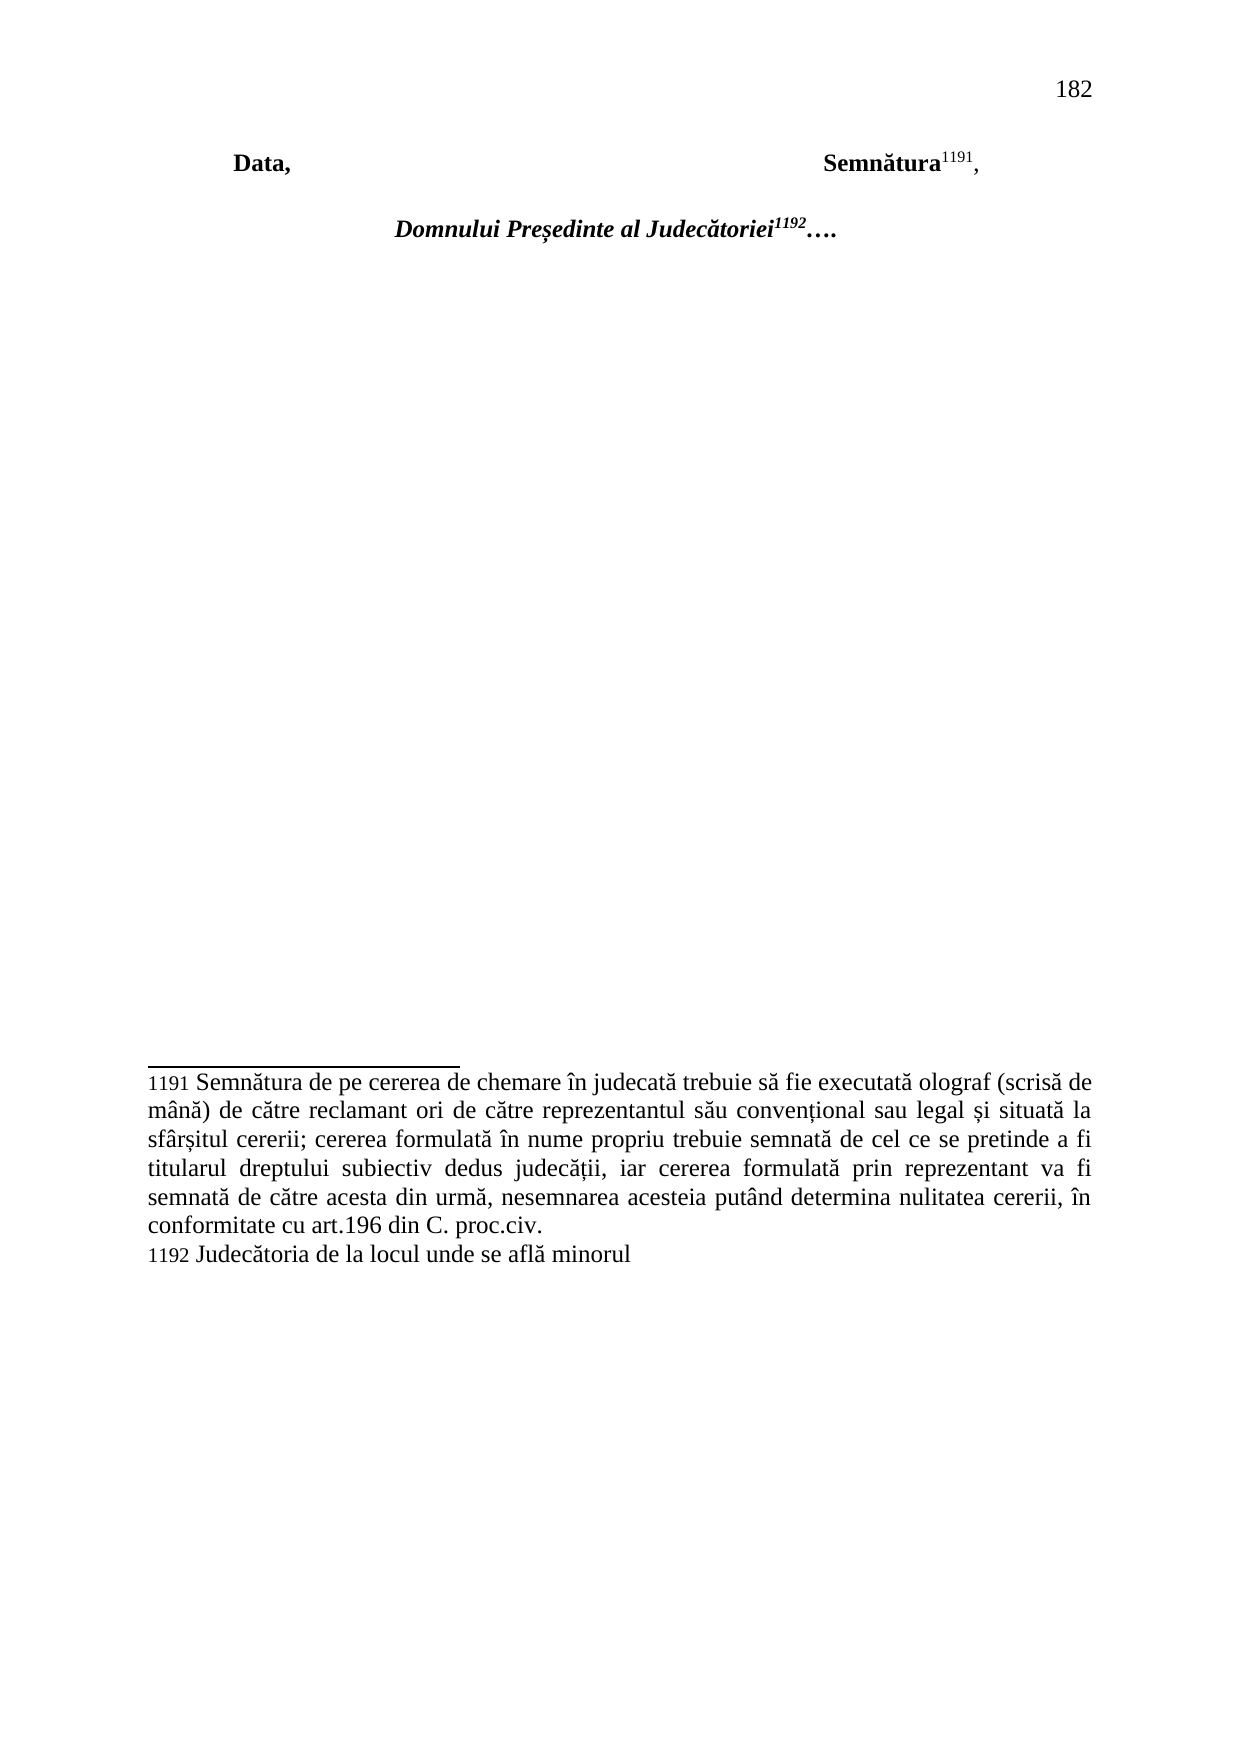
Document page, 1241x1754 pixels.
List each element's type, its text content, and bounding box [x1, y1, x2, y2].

text Data, Semnătura, [159, 148, 1081, 176]
text Semnătura de pe cererea de chemare în judecată trebuie să fie executată olograf (scrisă de mână) de către reclamant ori de către reprezentantul său convențional sau legal și situată la sfârșitul cererii; cererea formulată în nume propriu trebuie semnată de cel ce se pretinde a fi titularul dreptului subiectiv dedus judecății, iar cererea formulată prin reprezentant va fi semnată de către acesta din urmă, nesemnarea acesteia putând determina nulitatea cererii, în conformitate cu art.196 din C. proc.civ. [148, 1067, 1093, 1239]
text Domnului Președinte al Judecătoriei…. [159, 214, 1081, 242]
text Judecătoria de la locul unde se află minorul [148, 1239, 1093, 1268]
